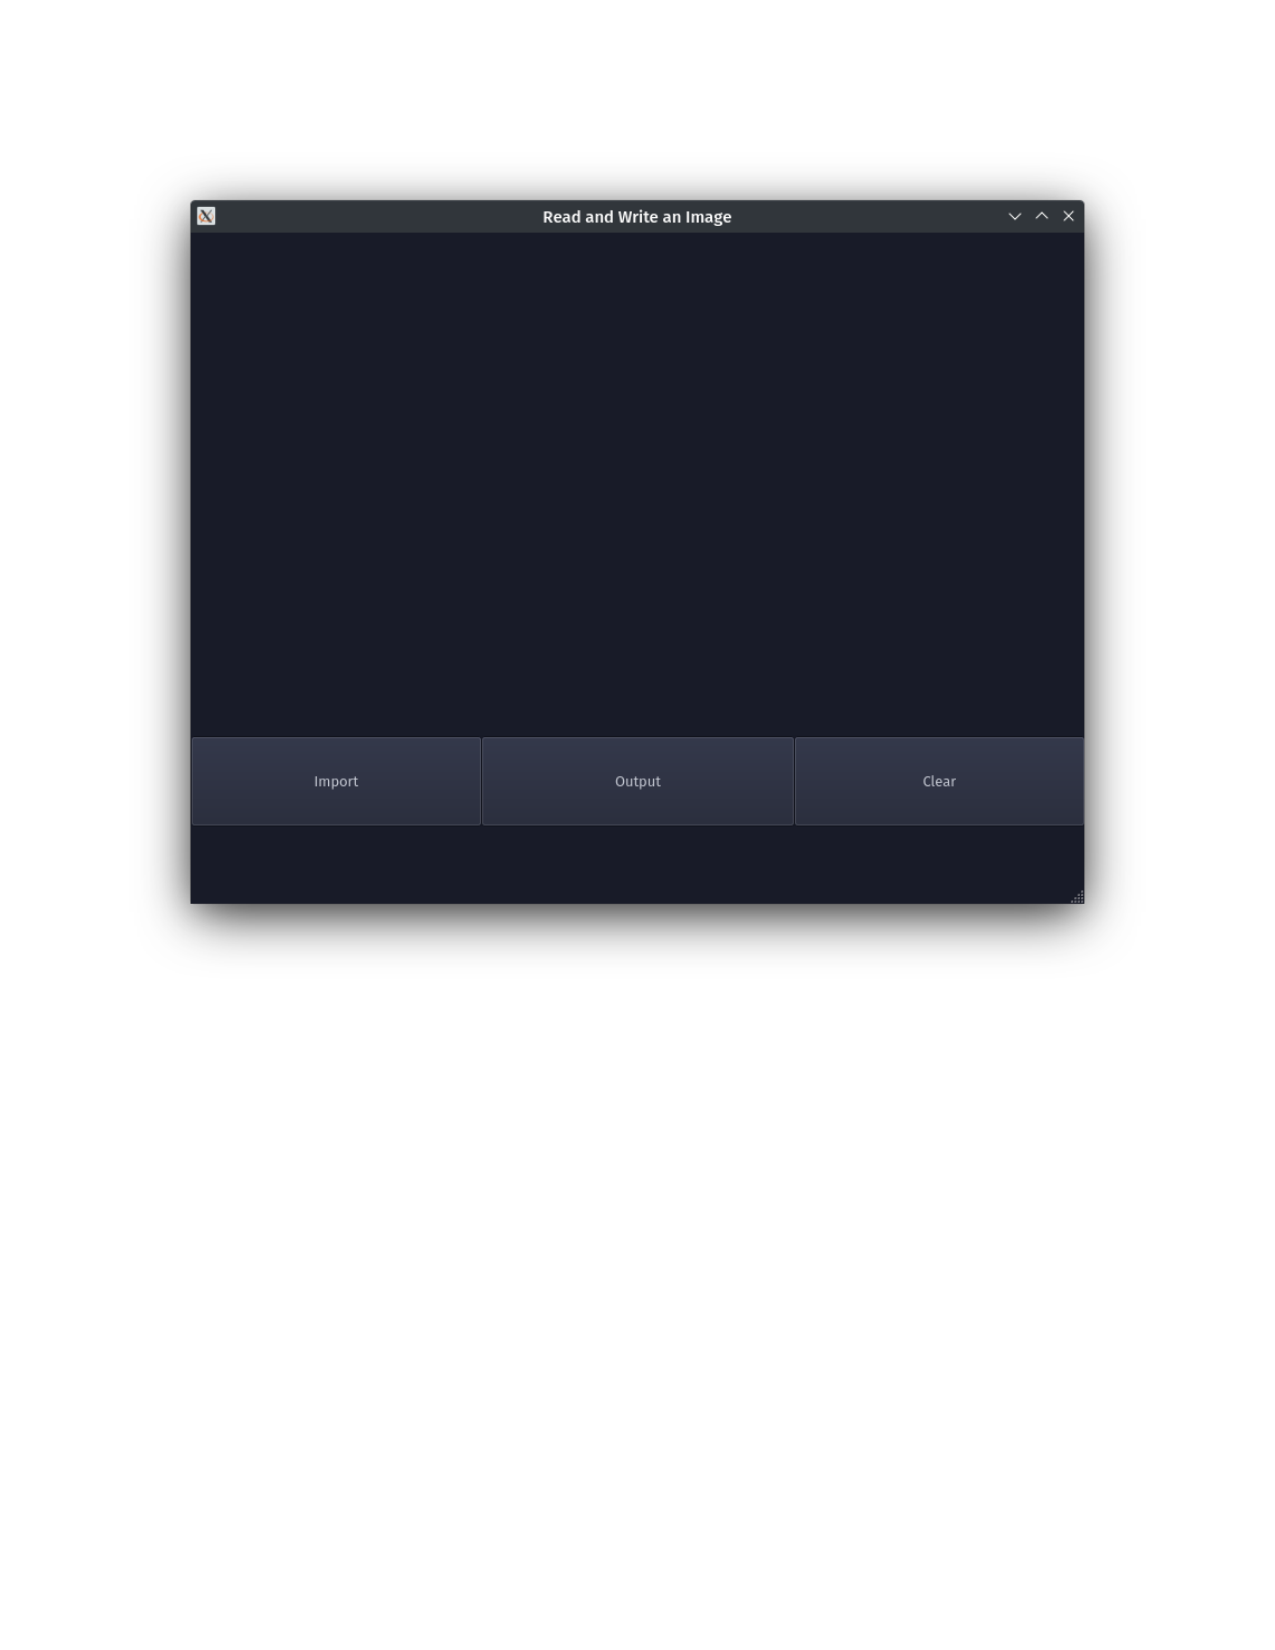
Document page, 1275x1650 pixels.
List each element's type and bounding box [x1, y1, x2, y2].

picture [118, 141, 1157, 990]
